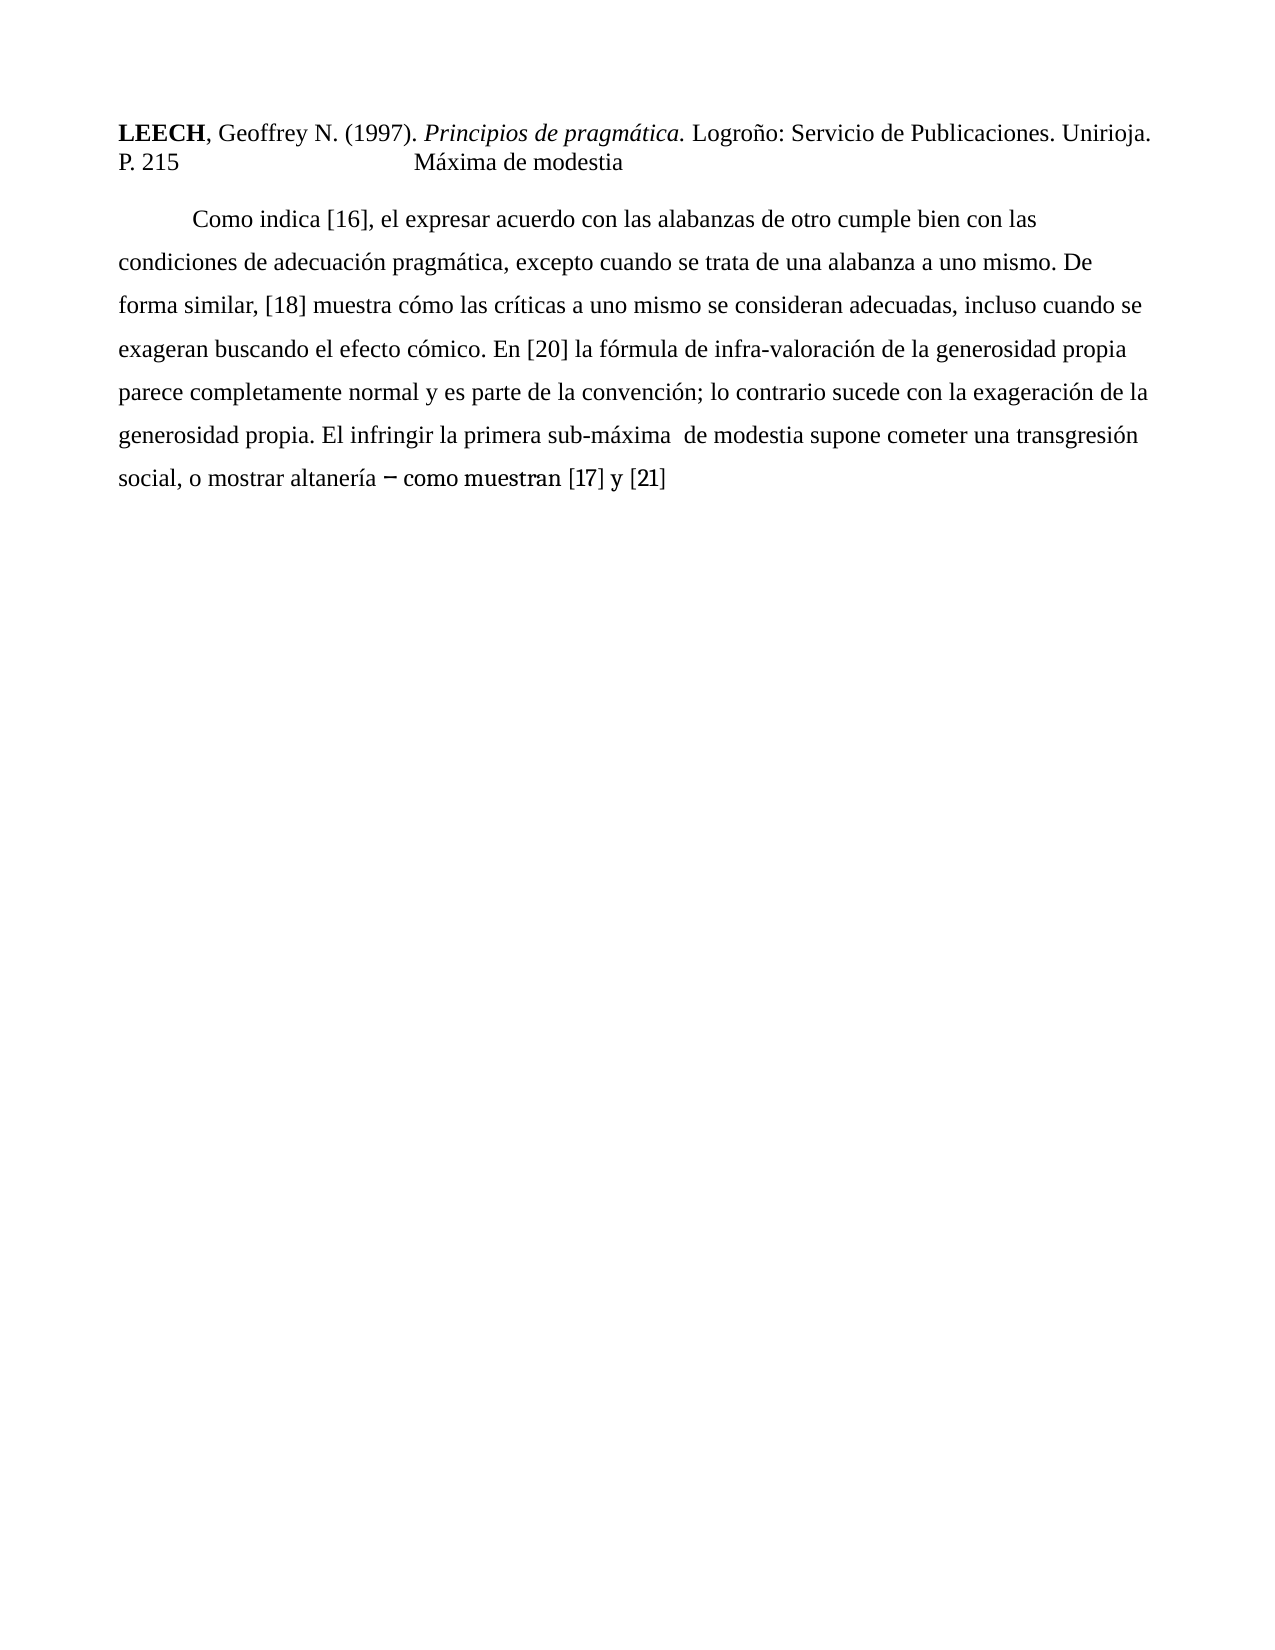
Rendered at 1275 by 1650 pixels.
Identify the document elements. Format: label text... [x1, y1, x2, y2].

text P. 215 Máxima de modestia [118, 147, 1157, 176]
text LEECH, Geoffrey N. (1997). Principios de pragmática. Logroño: Servicio de Publicaciones. Unirioja. [118, 118, 1157, 147]
text Como indica [16], el expresar acuerdo con las alabanzas de otro cumple bien con las condiciones de adecuación pragmática, excepto cuando se trata de una alabanza a uno mismo. De forma similar, [18] muestra cómo las críticas a uno mismo se consideran adecuadas, incluso cuando se exageran buscando el efecto cómico. En [20] la fórmula de infra-valoración de la generosidad propia parece completamente normal y es parte de la convención; lo contrario sucede con la exageración de la generosidad propia. El infringir la primera sub-máxima de modestia supone cometer una transgresión social, o mostrar altanería ⧿ como muestran [17] y [21] [118, 204, 1157, 493]
